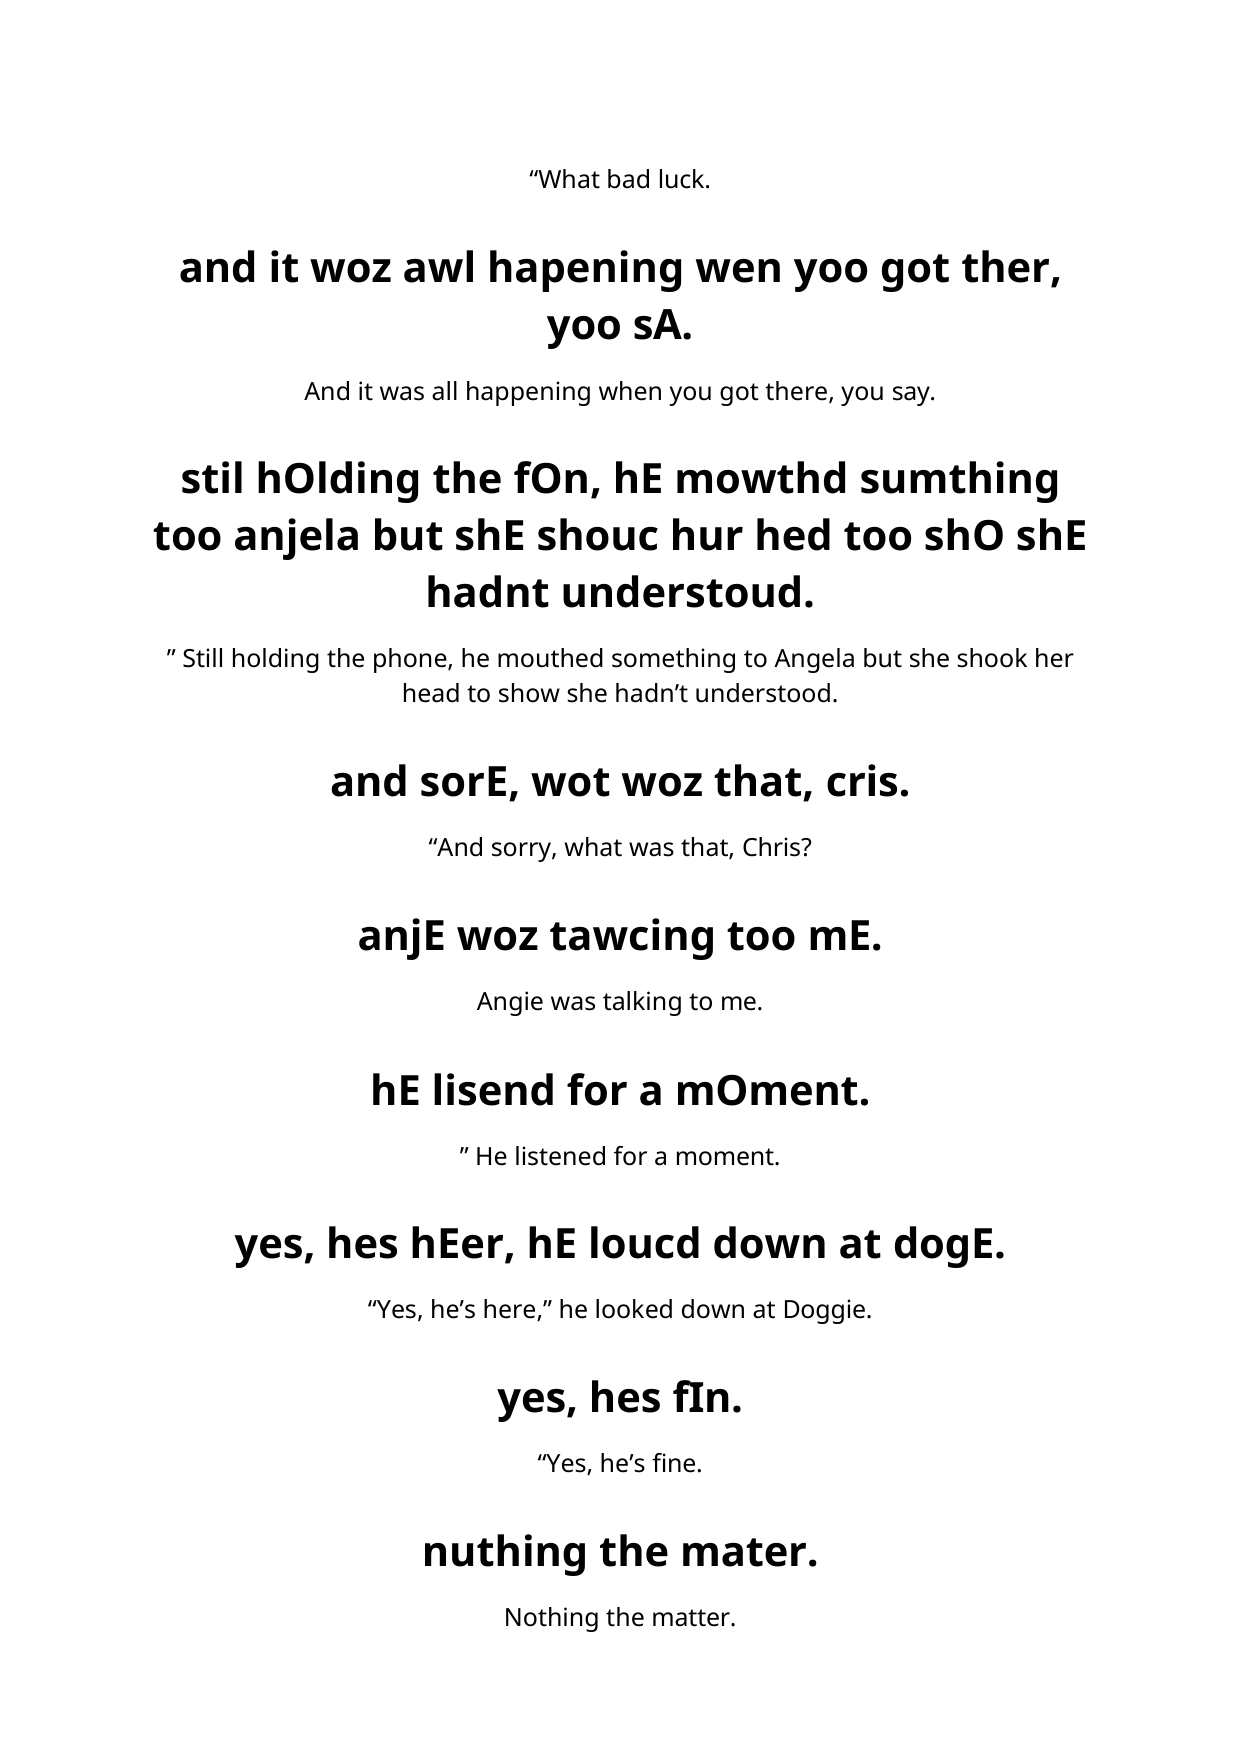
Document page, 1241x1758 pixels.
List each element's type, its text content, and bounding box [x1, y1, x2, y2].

text “What bad luck. [133, 162, 1107, 196]
subtitle nuthing the mater. [133, 1522, 1107, 1579]
subtitle yes, hes fIn. [133, 1368, 1107, 1425]
text ” Still holding the phone, he mouthed something to Angela but she shook her head to show she hadn’t understood. [152, 641, 1088, 710]
subtitle yes, hes hEer, hE loucd down at dogE. [133, 1214, 1107, 1271]
text “Yes, he’s fine. [133, 1446, 1107, 1480]
text “Yes, he’s here,” he looked down at Doggie. [133, 1292, 1107, 1326]
text Nothing the matter. [133, 1600, 1107, 1634]
subtitle hE lisend for a mOment. [133, 1060, 1107, 1117]
text And it was all happening when you got there, you say. [133, 373, 1107, 407]
subtitle and it woz awl hapening wen yoo got ther, yoo sA. [147, 238, 1093, 352]
text ” He listened for a moment. [133, 1138, 1107, 1172]
subtitle anjE woz tawcing too mE. [133, 906, 1107, 963]
text “And sorry, what was that, Chris? [133, 830, 1107, 864]
subtitle stil hOlding the fOn, hE mowthd sumthing too anjela but shE shouc hur hed too shO shE hadnt understoud. [151, 449, 1089, 619]
text Angie was talking to me. [133, 984, 1107, 1018]
subtitle and sorE, wot woz that, cris. [133, 752, 1107, 809]
